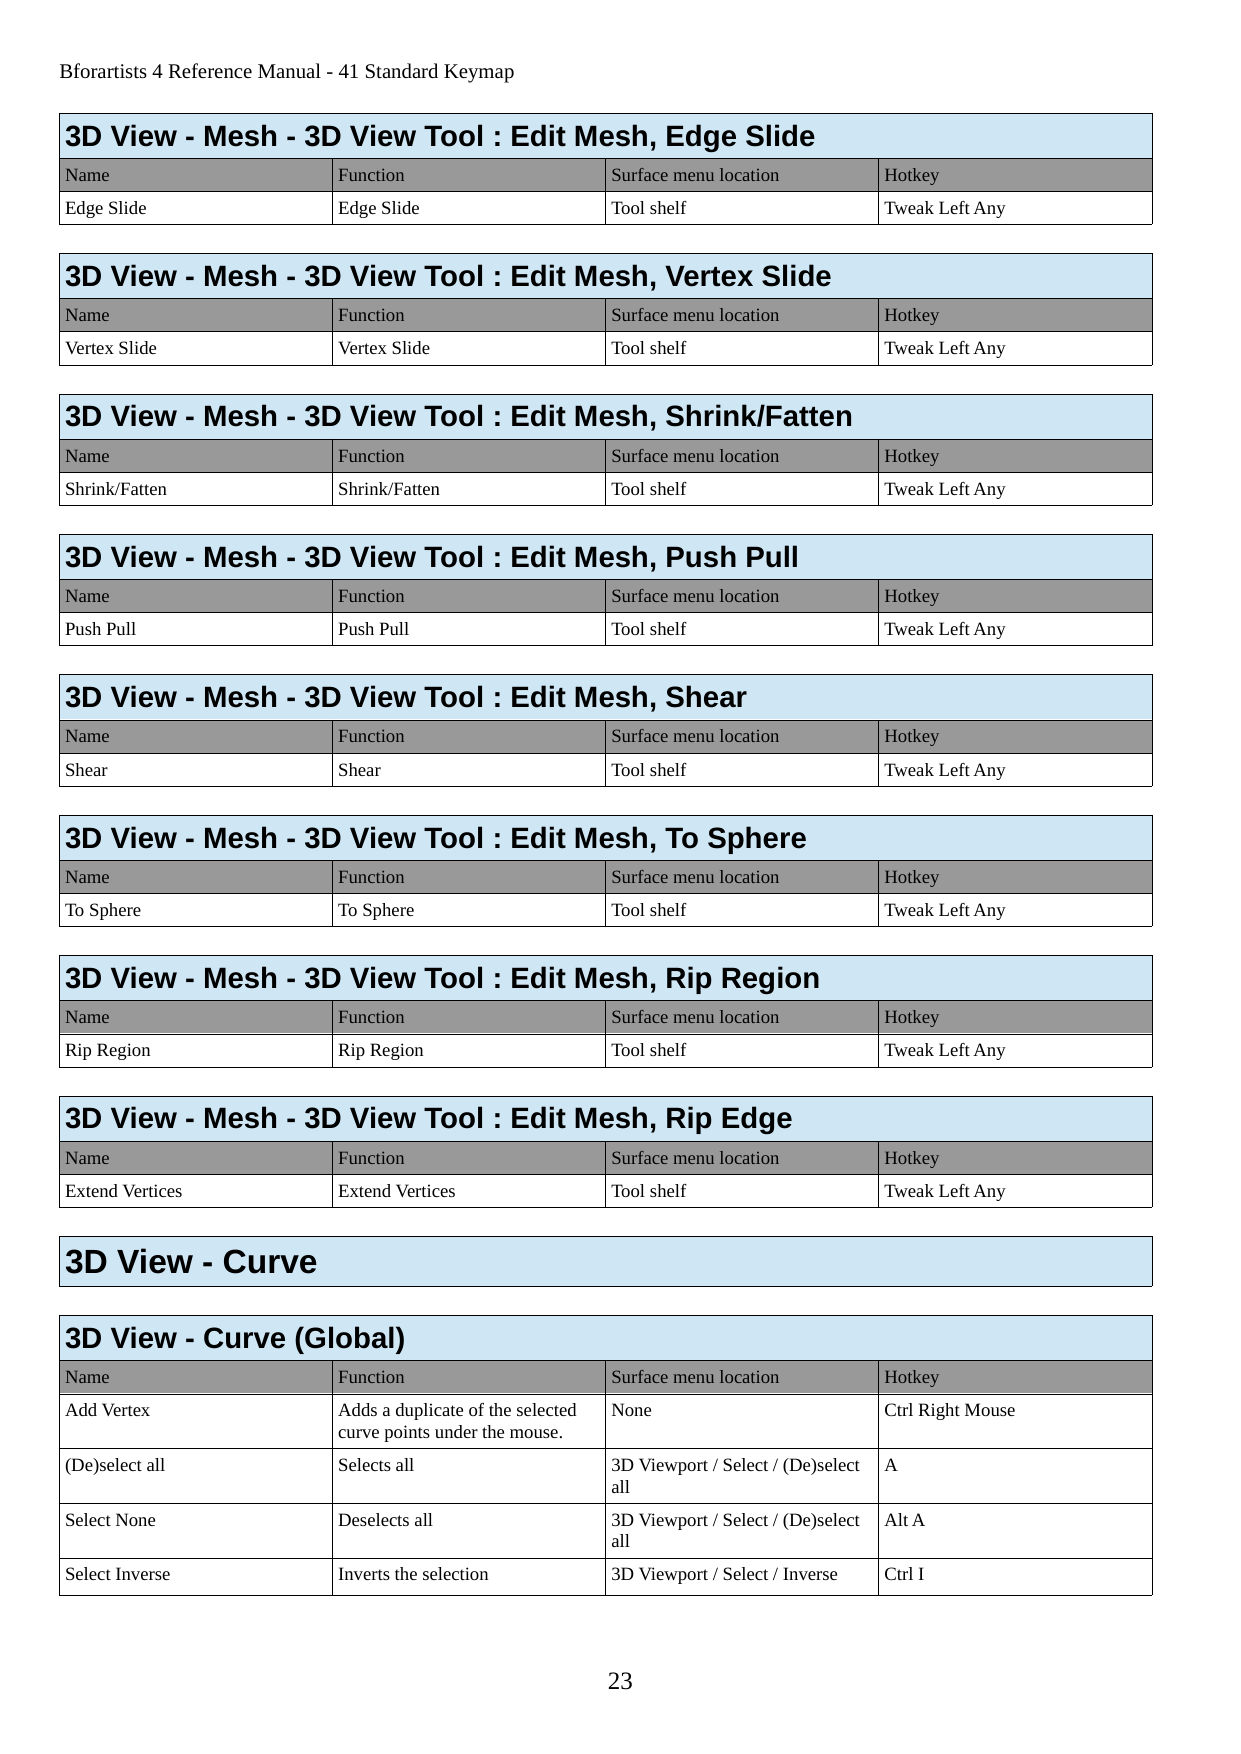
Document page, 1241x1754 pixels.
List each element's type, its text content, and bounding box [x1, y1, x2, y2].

table_cell Tool shelf [606, 192, 878, 224]
table_cell Tweak Left Any [879, 1175, 1152, 1207]
table_cell Vertex Slide [333, 332, 605, 364]
table_cell Shear [333, 754, 605, 786]
table_cell Hotkey [879, 440, 1152, 472]
table_cell Tweak Left Any [879, 894, 1152, 926]
table_cell Function [333, 1001, 605, 1033]
table_cell Name [60, 580, 332, 612]
table_header 3D View - Mesh - 3D View Tool : Edit Mesh, Edge Slide [60, 114, 1152, 158]
table_cell Add Vertex [60, 1395, 332, 1448]
table_cell Function [333, 159, 605, 191]
table_cell Hotkey [879, 721, 1152, 753]
table_cell Tool shelf [606, 1035, 878, 1067]
table_cell Inverts the selection [333, 1559, 605, 1595]
table_cell Extend Vertices [60, 1175, 332, 1207]
table_cell Push Pull [60, 613, 332, 645]
table_cell (De)select all [60, 1449, 332, 1503]
table_cell Rip Region [60, 1035, 332, 1067]
table_cell Surface menu location [606, 299, 878, 331]
table_cell Surface menu location [606, 440, 878, 472]
table_cell Tool shelf [606, 613, 878, 645]
table_cell Surface menu location [606, 1361, 878, 1393]
table_cell Adds a duplicate of the selected curve points under the mouse. [333, 1395, 605, 1448]
table_cell Tweak Left Any [879, 613, 1152, 645]
table_header 3D View - Curve [60, 1237, 1152, 1286]
table_cell Name [60, 440, 332, 472]
table_cell Name [60, 1001, 332, 1033]
table_cell Edge Slide [333, 192, 605, 224]
table_cell Hotkey [879, 861, 1152, 893]
table_cell Edge Slide [60, 192, 332, 224]
table_cell Name [60, 1142, 332, 1174]
table_cell Name [60, 1361, 332, 1393]
table_cell Selects all [333, 1449, 605, 1503]
table_cell Vertex Slide [60, 332, 332, 364]
table_cell Ctrl I [879, 1559, 1152, 1595]
table_cell Surface menu location [606, 1142, 878, 1174]
table_cell Shrink/Fatten [333, 473, 605, 505]
table_cell Push Pull [333, 613, 605, 645]
table_cell Deselects all [333, 1504, 605, 1557]
table_cell Tweak Left Any [879, 473, 1152, 505]
table_cell Surface menu location [606, 1001, 878, 1033]
table_cell Function [333, 299, 605, 331]
table_header 3D View - Curve (Global) [60, 1316, 1152, 1360]
table_cell To Sphere [333, 894, 605, 926]
table_cell Name [60, 861, 332, 893]
table_cell Name [60, 299, 332, 331]
table_header 3D View - Mesh - 3D View Tool : Edit Mesh, Shear [60, 675, 1152, 719]
table_cell Extend Vertices [333, 1175, 605, 1207]
table_cell 3D Viewport / Select / Inverse [606, 1559, 878, 1595]
table_cell Shrink/Fatten [60, 473, 332, 505]
table_cell None [606, 1395, 878, 1448]
table_cell Function [333, 440, 605, 472]
table_cell Tool shelf [606, 332, 878, 364]
table_cell Function [333, 721, 605, 753]
table_cell Tweak Left Any [879, 754, 1152, 786]
table_cell Function [333, 580, 605, 612]
table_cell Tweak Left Any [879, 192, 1152, 224]
table_cell A [879, 1449, 1152, 1503]
table_cell Hotkey [879, 299, 1152, 331]
table_cell Function [333, 861, 605, 893]
table_cell Tool shelf [606, 754, 878, 786]
table_header 3D View - Mesh - 3D View Tool : Edit Mesh, Rip Region [60, 956, 1152, 1000]
table_header 3D View - Mesh - 3D View Tool : Edit Mesh, Vertex Slide [60, 254, 1152, 298]
table_cell Shear [60, 754, 332, 786]
table_cell Hotkey [879, 159, 1152, 191]
table_cell Function [333, 1142, 605, 1174]
table_cell Surface menu location [606, 861, 878, 893]
table_cell Surface menu location [606, 159, 878, 191]
table_cell Hotkey [879, 1142, 1152, 1174]
table_cell To Sphere [60, 894, 332, 926]
table_header 3D View - Mesh - 3D View Tool : Edit Mesh, Shrink/Fatten [60, 395, 1152, 439]
table_cell Name [60, 721, 332, 753]
table_cell Surface menu location [606, 580, 878, 612]
table_cell Hotkey [879, 580, 1152, 612]
table_header 3D View - Mesh - 3D View Tool : Edit Mesh, Push Pull [60, 535, 1152, 579]
table_cell Tweak Left Any [879, 332, 1152, 364]
table_cell Tool shelf [606, 1175, 878, 1207]
table_cell 3D Viewport / Select / (De)select all [606, 1504, 878, 1557]
table_cell Select None [60, 1504, 332, 1557]
table_cell Name [60, 159, 332, 191]
table_header 3D View - Mesh - 3D View Tool : Edit Mesh, Rip Edge [60, 1097, 1152, 1141]
table_cell 3D Viewport / Select / (De)select all [606, 1449, 878, 1503]
table_cell Select Inverse [60, 1559, 332, 1595]
table_cell Tool shelf [606, 473, 878, 505]
table_cell Surface menu location [606, 721, 878, 753]
table_cell Ctrl Right Mouse [879, 1395, 1152, 1448]
table_cell Tweak Left Any [879, 1035, 1152, 1067]
table_cell Hotkey [879, 1361, 1152, 1393]
table_cell Tool shelf [606, 894, 878, 926]
table_cell Rip Region [333, 1035, 605, 1067]
table_cell Function [333, 1361, 605, 1393]
table_cell Alt A [879, 1504, 1152, 1557]
table_header 3D View - Mesh - 3D View Tool : Edit Mesh, To Sphere [60, 816, 1152, 860]
table_cell Hotkey [879, 1001, 1152, 1033]
